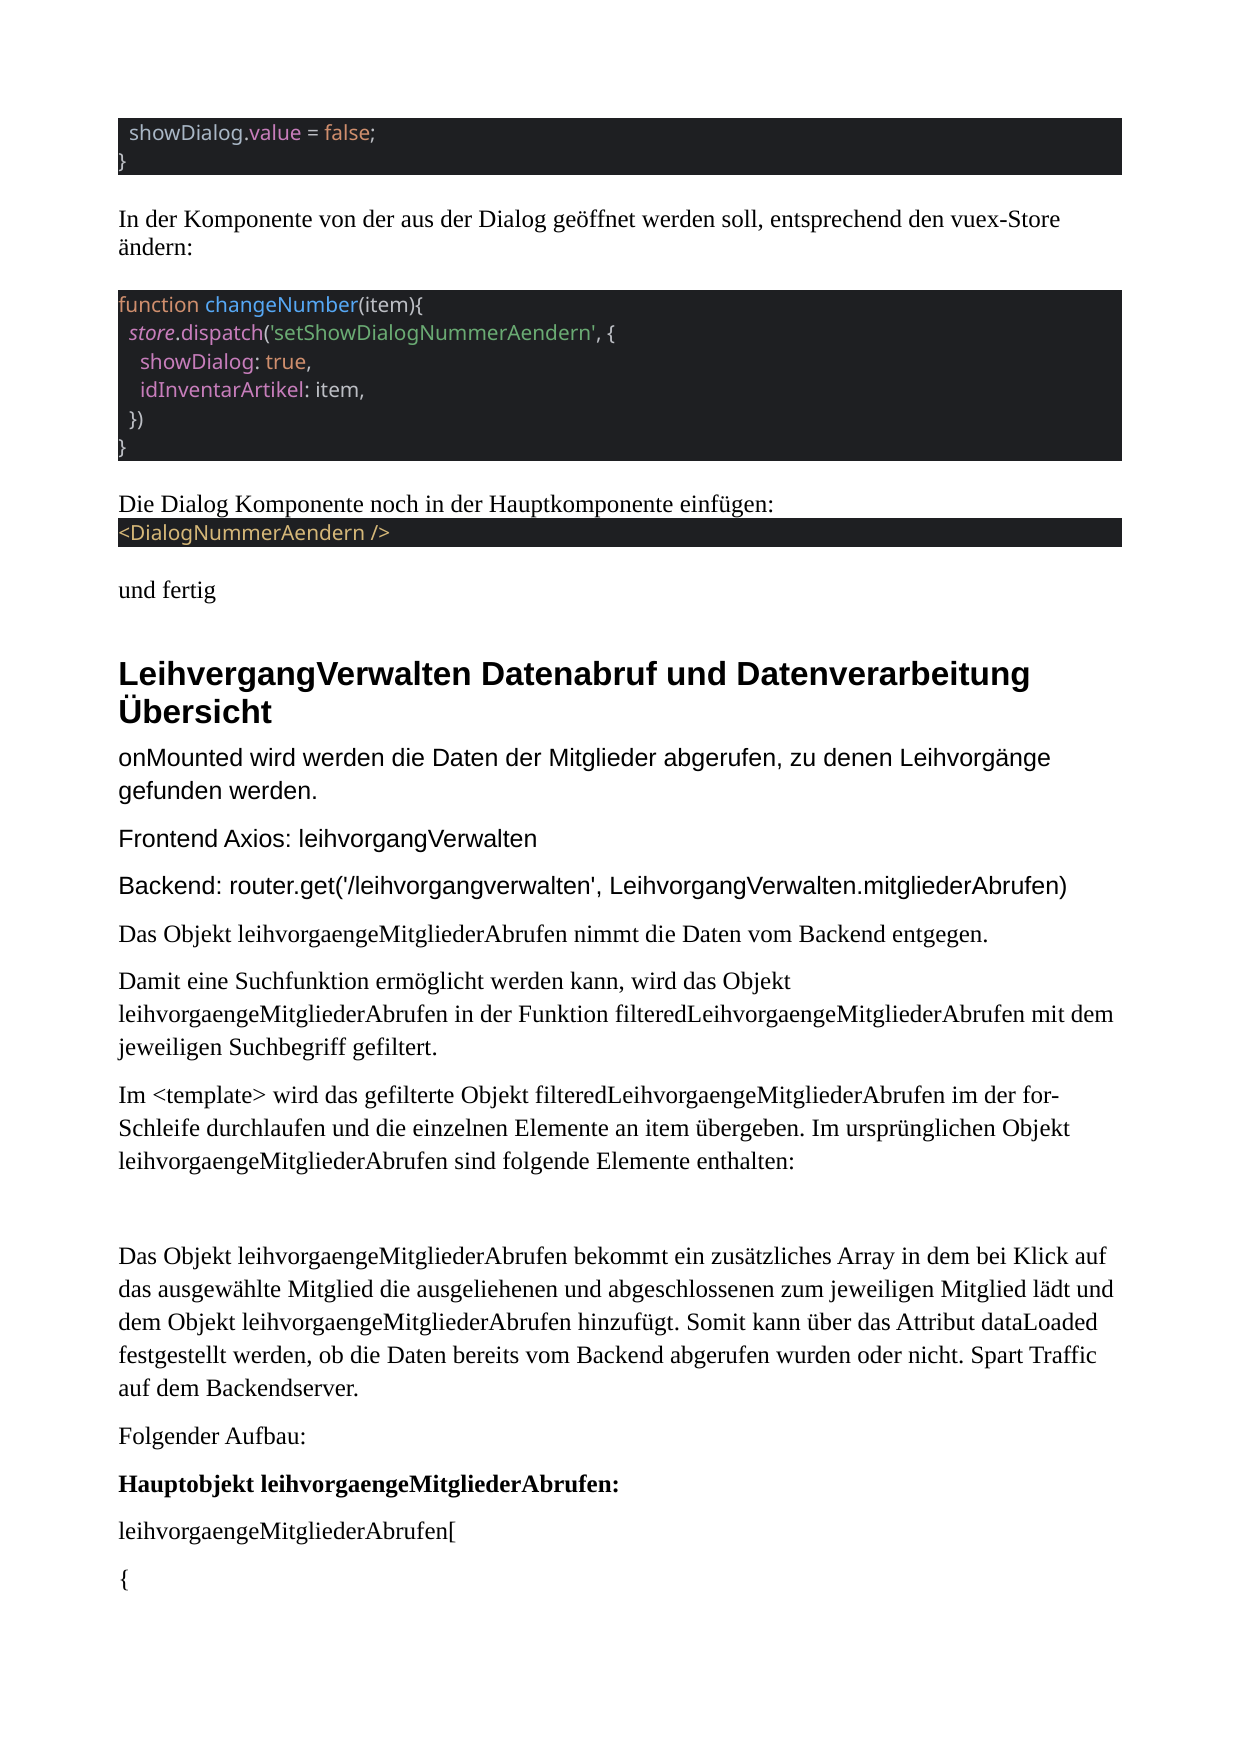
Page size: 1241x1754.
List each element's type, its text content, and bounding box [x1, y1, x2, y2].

text und fertig [118, 575, 1122, 604]
text leihvorgaengeMitgliederAbrufen[ [118, 1516, 1122, 1545]
text showDialog.value = false; } [118, 118, 1122, 175]
text Im <template> wird das gefilterte Objekt filteredLeihvorgaengeMitgliederAbrufen im der for-Schleife durchlaufen und die einzelnen Elemente an item übergeben. Im ursprünglichen Objekt leihvorgaengeMitgliederAbrufen sind folgende Elemente enthalten: [118, 1080, 1122, 1175]
subtitle LeihvergangVerwalten Datenabruf und Datenverarbeitung Übersicht [118, 654, 1122, 731]
text Das Objekt leihvorgaengeMitgliederAbrufen nimmt die Daten vom Backend entgegen. [118, 919, 1122, 948]
text <DialogNummerAendern /> [118, 518, 1122, 547]
text In der Komponente von der aus der Dialog geöffnet werden soll, entsprechend den vuex-Store ändern: [118, 204, 1122, 261]
text Hauptobjekt leihvorgaengeMitgliederAbrufen: [118, 1469, 1122, 1497]
text Das Objekt leihvorgaengeMitgliederAbrufen bekommt ein zusätzliches Array in dem bei Klick auf das ausgewählte Mitglied die ausgeliehenen und abgeschlossenen zum jeweiligen Mitglied lädt und dem Objekt leihvorgaengeMitgliederAbrufen hinzufügt. Somit kann über das Attribut dataLoaded festgestellt werden, ob die Daten bereits vom Backend abgerufen wurden oder nicht. Spart Traffic auf dem Backendserver. [118, 1241, 1122, 1402]
text function changeNumber(item){ store.dispatch('setShowDialogNummerAendern', { showDialog: true, idInventarArtikel: item, }) } [118, 290, 1122, 461]
text { [118, 1564, 1122, 1593]
text Folgender Aufbau: [118, 1421, 1122, 1450]
text Damit eine Suchfunktion ermöglicht werden kann, wird das Objekt leihvorgaengeMitgliederAbrufen in der Funktion filteredLeihvorgaengeMitgliederAbrufen mit dem jeweiligen Suchbegriff gefiltert. [118, 966, 1122, 1061]
text onMounted wird werden die Daten der Mitglieder abgerufen, zu denen Leihvorgänge gefunden werden. [118, 743, 1122, 805]
text Frontend Axios: leihvorgangVerwalten [118, 824, 1122, 852]
text Backend: router.get('/leihvorgangverwalten', LeihvorgangVerwalten.mitgliederAbrufen) [118, 871, 1122, 900]
text Die Dialog Komponente noch in der Hauptkomponente einfügen: [118, 489, 1122, 518]
